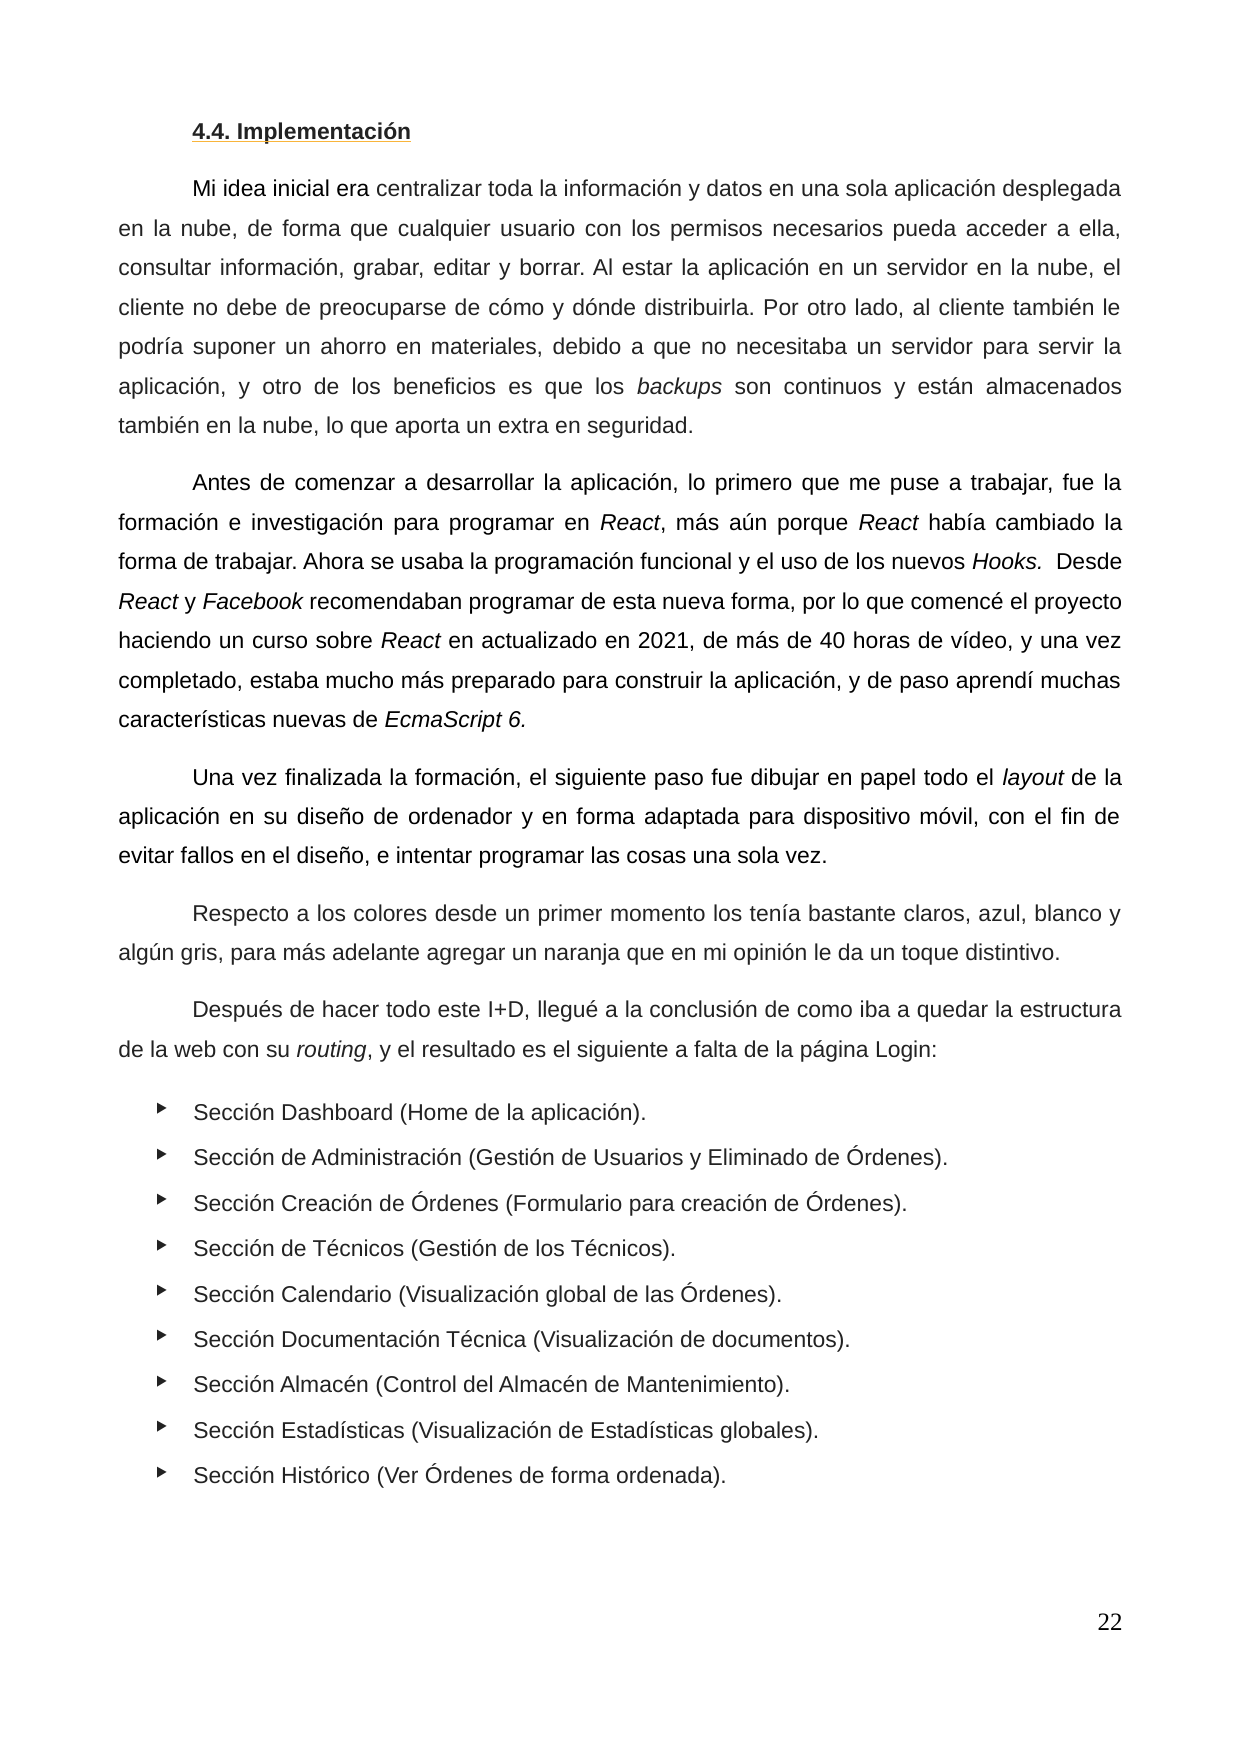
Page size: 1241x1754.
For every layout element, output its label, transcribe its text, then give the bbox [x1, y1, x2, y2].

text Una vez finalizada la formación, el siguiente paso fue dibujar en papel todo el layout de la aplicación en su diseño de ordenador y en forma adaptada para dispositivo móvil, con el fin de evitar fallos en el diseño, e intentar programar las cosas una sola vez. [118, 763, 1122, 869]
text Respecto a los colores desde un primer momento los tenía bastante claros, azul, blanco y algún gris, para más adelante agregar un naranja que en mi opinión le da un toque distintivo. [118, 899, 1122, 965]
list Sección Documentación Técnica (Visualización de documentos). [156, 1326, 1122, 1352]
text 4.4. Implementación [118, 118, 1122, 144]
list Sección de Administración (Gestión de Usuarios y Eliminado de Órdenes). [156, 1144, 1122, 1171]
list Sección Creación de Órdenes (Formulario para creación de Órdenes). [156, 1190, 1122, 1216]
text Después de hacer todo este I+D, llegué a la conclusión de como iba a quedar la estructura de la web con su routing, y el resultado es el siguiente a falta de la página Login: [118, 996, 1122, 1062]
list Sección de Técnicos (Gestión de los Técnicos). [156, 1235, 1122, 1261]
text Antes de comenzar a desarrollar la aplicación, lo primero que me puse a trabajar, fue la formación e investigación para programar en React, más aún porque React había cambiado la forma de trabajar. Ahora se usaba la programación funcional y el uso de los nuevos Hooks. Desde React y Facebook recomendaban programar de esta nueva forma, por lo que comencé el proyecto haciendo un curso sobre React en actualizado en 2021, de más de 40 horas de vídeo, y una vez completado, estaba mucho más preparado para construir la aplicación, y de paso aprendí muchas características nuevas de EcmaScript 6. [118, 469, 1122, 733]
list Sección Dashboard (Home de la aplicación). [156, 1099, 1122, 1125]
list Sección Estadísticas (Visualización de Estadísticas globales). [156, 1417, 1122, 1443]
text Mi idea inicial era centralizar toda la información y datos en una sola aplicación desplegada en la nube, de forma que cualquier usuario con los permisos necesarios pueda acceder a ella, consultar información, grabar, editar y borrar. Al estar la aplicación en un servidor en la nube, el cliente no debe de preocuparse de cómo y dónde distribuirla. Por otro lado, al cliente también le podría suponer un ahorro en materiales, debido a que no necesitaba un servidor para servir la aplicación, y otro de los beneficios es que los backups son continuos y están almacenados también en la nube, lo que aporta un extra en seguridad. [118, 175, 1122, 438]
list Sección Almacén (Control del Almacén de Mantenimiento). [156, 1371, 1122, 1398]
list Sección Histórico (Ver Órdenes de forma ordenada). [156, 1462, 1122, 1488]
list Sección Calendario (Visualización global de las Órdenes). [156, 1281, 1122, 1307]
